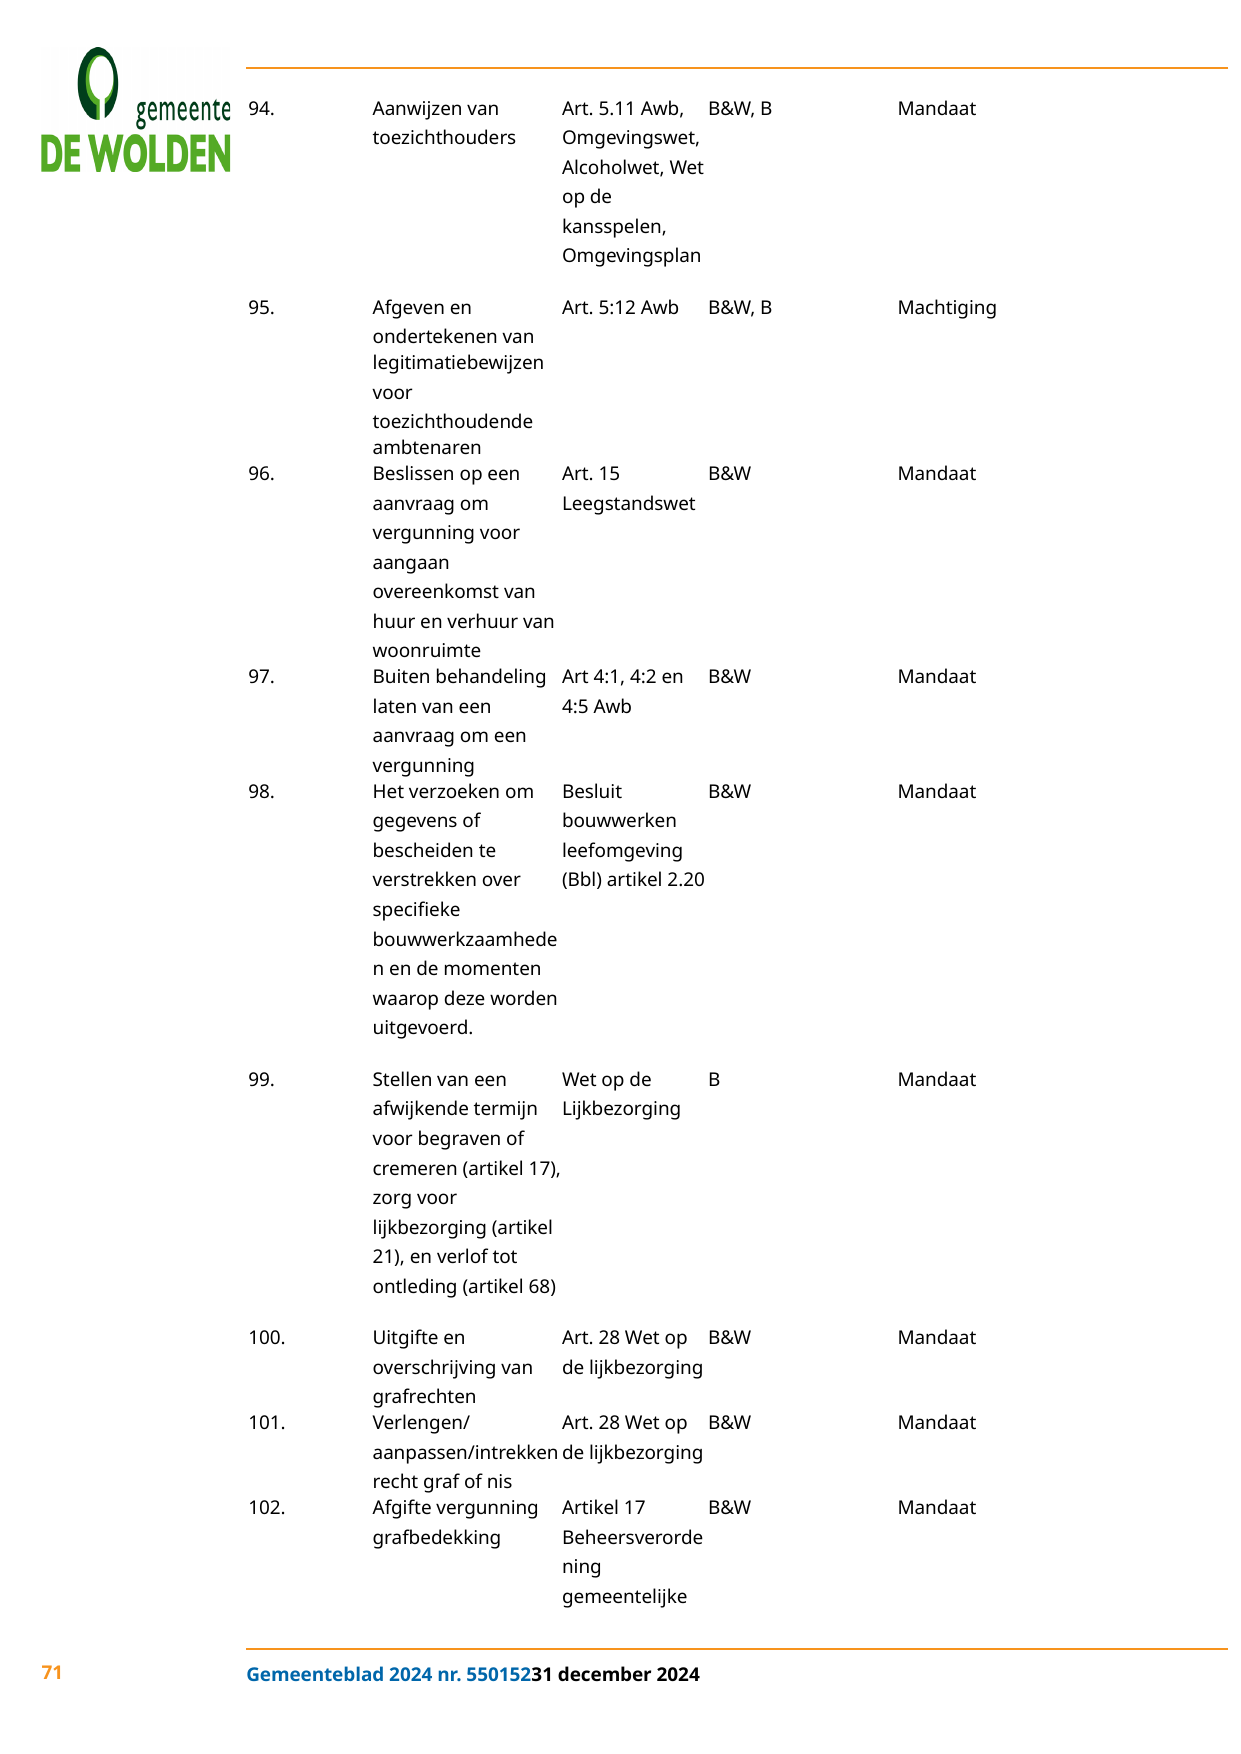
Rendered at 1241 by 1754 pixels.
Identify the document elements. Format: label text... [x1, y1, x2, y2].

table_cell Mandaat [897, 1066, 1027, 1299]
table_cell Mandaat [897, 1409, 1027, 1494]
table_cell 100. [248, 1325, 372, 1409]
table_cell Buiten behandeling laten van een aanvraag om een vergunning [373, 663, 562, 778]
table_cell [248, 350, 372, 434]
table_cell Besluit bouwwerken leefomgeving (Bbl) artikel 2.20 [562, 778, 708, 1040]
table_cell B&W [708, 1325, 897, 1409]
table_cell [708, 1040, 897, 1066]
table_cell [248, 434, 372, 460]
table_cell Aanwijzen van toezichthouders [373, 95, 562, 268]
table_cell B [708, 1066, 897, 1299]
table_cell 95. [248, 294, 372, 349]
table_cell [1027, 1066, 1152, 1299]
table_cell [248, 1040, 372, 1066]
table_cell [1027, 778, 1152, 1040]
table_cell [1027, 1299, 1152, 1324]
table_cell [562, 1299, 708, 1324]
table_cell B&W [708, 1409, 897, 1494]
table_cell [562, 434, 708, 460]
table_cell B&W [708, 1494, 897, 1609]
table_cell Stellen van een afwijkende termijn voor begraven of cremeren (artikel 17), zorg voor lijkbezorging (artikel 21), en verlof tot ontleding (artikel 68) [373, 1066, 562, 1299]
table_cell [1027, 663, 1152, 778]
table_cell [897, 269, 1027, 294]
table_cell Mandaat [897, 95, 1027, 268]
table_cell B&W [708, 460, 897, 663]
table_cell Art. 28 Wet op de lijkbezorging [562, 1409, 708, 1494]
table_cell B&W, B [708, 294, 897, 349]
table_cell [1027, 1494, 1152, 1609]
table_cell [1027, 460, 1152, 663]
table_cell [897, 350, 1027, 434]
table_cell [562, 269, 708, 294]
table_cell Mandaat [897, 460, 1027, 663]
table_cell [708, 1299, 897, 1324]
table_cell Uitgifte en overschrijving van grafrechten [373, 1325, 562, 1409]
table_cell Mandaat [897, 663, 1027, 778]
table_cell Afgifte vergunning grafbedekking [373, 1494, 562, 1609]
table_cell 99. [248, 1066, 372, 1299]
table_cell Art. 5:12 Awb [562, 294, 708, 349]
table_cell 98. [248, 778, 372, 1040]
table_cell 94. [248, 95, 372, 268]
table_cell Beslissen op een aanvraag om vergunning voor aangaan overeenkomst van huur en verhuur van woonruimte [373, 460, 562, 663]
table_cell [1027, 350, 1152, 434]
table_cell [248, 269, 372, 294]
table_cell Het verzoeken om gegevens of bescheiden te verstrekken over specifieke bouwwerkzaamheden en de momenten waarop deze worden uitgevoerd. [373, 778, 562, 1040]
table_cell Mandaat [897, 1494, 1027, 1609]
table_cell B&W, B [708, 95, 897, 268]
table_cell ambtenaren [373, 434, 562, 460]
table_cell Afgeven en ondertekenen van [373, 294, 562, 349]
table_cell 96. [248, 460, 372, 663]
table_cell [897, 1299, 1027, 1324]
table_cell [1027, 1409, 1152, 1494]
table_cell [1027, 1325, 1152, 1409]
table_cell Artikel 17 Beheersverordening gemeentelijke [562, 1494, 708, 1609]
table_cell [1027, 294, 1152, 349]
table_cell Wet op de Lijkbezorging [562, 1066, 708, 1299]
table_cell [1027, 1040, 1152, 1066]
table_cell [1027, 95, 1152, 268]
table_cell [1027, 434, 1152, 460]
picture [41, 47, 231, 172]
table_cell [708, 350, 897, 434]
table_cell Mandaat [897, 778, 1027, 1040]
table_cell B&W [708, 778, 897, 1040]
table_cell [708, 269, 897, 294]
table_cell B&W [708, 663, 897, 778]
table_cell [897, 1040, 1027, 1066]
table_cell 101. [248, 1409, 372, 1494]
table_cell Art 4:1, 4:2 en 4:5 Awb [562, 663, 708, 778]
table_cell [373, 1040, 562, 1066]
table_cell Art. 5.11 Awb, Omgevingswet, Alcoholwet, Wet op de kansspelen, Omgevingsplan [562, 95, 708, 268]
table_cell [248, 1299, 372, 1324]
table_cell Art. 28 Wet op de lijkbezorging [562, 1325, 708, 1409]
table_cell [373, 269, 562, 294]
table_cell legitimatiebewijzen voor toezichthoudende [373, 350, 562, 434]
table_cell [897, 434, 1027, 460]
table_cell [562, 350, 708, 434]
table_cell [1027, 269, 1152, 294]
table_cell [373, 1299, 562, 1324]
table_cell Machtiging [897, 294, 1027, 349]
table_cell 97. [248, 663, 372, 778]
table_cell Verlengen/aanpassen/intrekken recht graf of nis [373, 1409, 562, 1494]
table_cell 102. [248, 1494, 372, 1609]
table_cell [562, 1040, 708, 1066]
table_cell [708, 434, 897, 460]
table_cell Mandaat [897, 1325, 1027, 1409]
table_cell Art. 15 Leegstandswet [562, 460, 708, 663]
